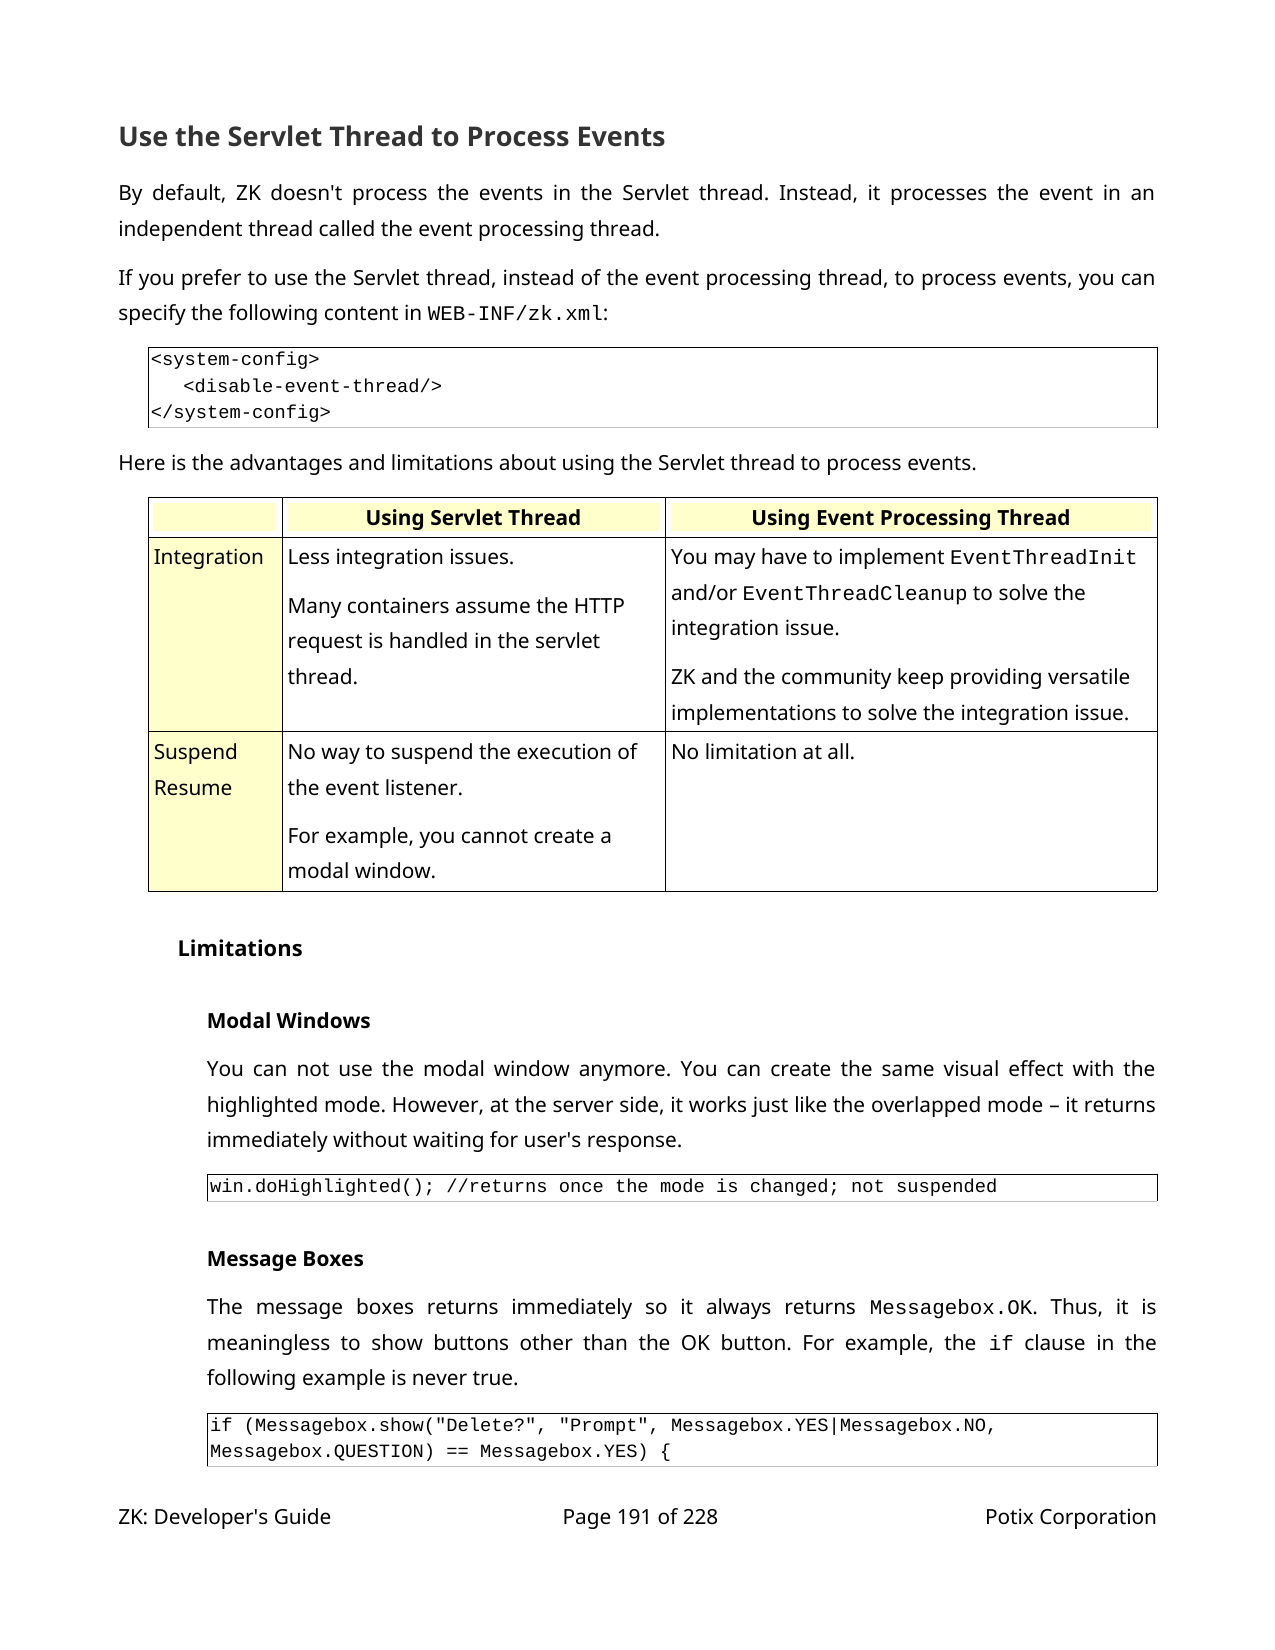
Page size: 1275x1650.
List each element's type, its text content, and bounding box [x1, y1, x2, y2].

table_cell You may have to implement EventThreadInit and/or EventThreadCleanup to solve the integration issue. ZK and the community keep providing versatile implementations to solve the integration issue. [666, 538, 1157, 731]
table_cell Less integration issues. Many containers assume the HTTP request is handled in the servlet thread. [283, 538, 665, 731]
text if (Messagebox.show("Delete?", "Prompt", Messagebox.YES|Messagebox.NO, Messagebox.QUESTION) == Messagebox.YES) { [208, 1414, 1157, 1466]
table_header Using Event Processing Thread [666, 498, 1157, 537]
subtitle Modal Windows [207, 1006, 1157, 1034]
subtitle Message Boxes [207, 1244, 1157, 1272]
table_cell Suspend Resume [149, 732, 282, 891]
text win.doHighlighted(); //returns once the mode is changed; not suspended [208, 1175, 1157, 1201]
table_header Using Servlet Thread [283, 498, 665, 537]
subtitle Limitations [177, 933, 1157, 963]
text <system-config> <disable-event-thread/> </system-config> [149, 348, 1157, 427]
text If you prefer to use the Servlet thread, instead of the event processing thread, to process events, you can specify the following content in WEB-INF/zk.xml: [118, 263, 1157, 326]
text By default, ZK doesn't process the events in the Servlet thread. Instead, it processes the event in an independent thread called the event processing thread. [118, 178, 1157, 242]
text The message boxes returns immediately so it always returns Messagebox.OK. Thus, it is meaningless to show buttons other than the OK button. For example, the if clause in the following example is never true. [207, 1292, 1157, 1392]
subtitle Use the Servlet Thread to Process Events [118, 118, 1157, 155]
table_cell No way to suspend the execution of the event listener. For example, you cannot create a modal window. [283, 732, 665, 891]
text Here is the advantages and limitations about using the Servlet thread to process events. [118, 448, 1157, 476]
text You can not use the modal window anymore. You can create the same visual effect with the highlighted mode. However, at the server side, it works just like the overlapped mode – it returns immediately without waiting for user's response. [207, 1054, 1157, 1153]
table_cell No limitation at all. [666, 732, 1157, 891]
table_header [149, 498, 282, 537]
table_cell Integration [149, 538, 282, 731]
